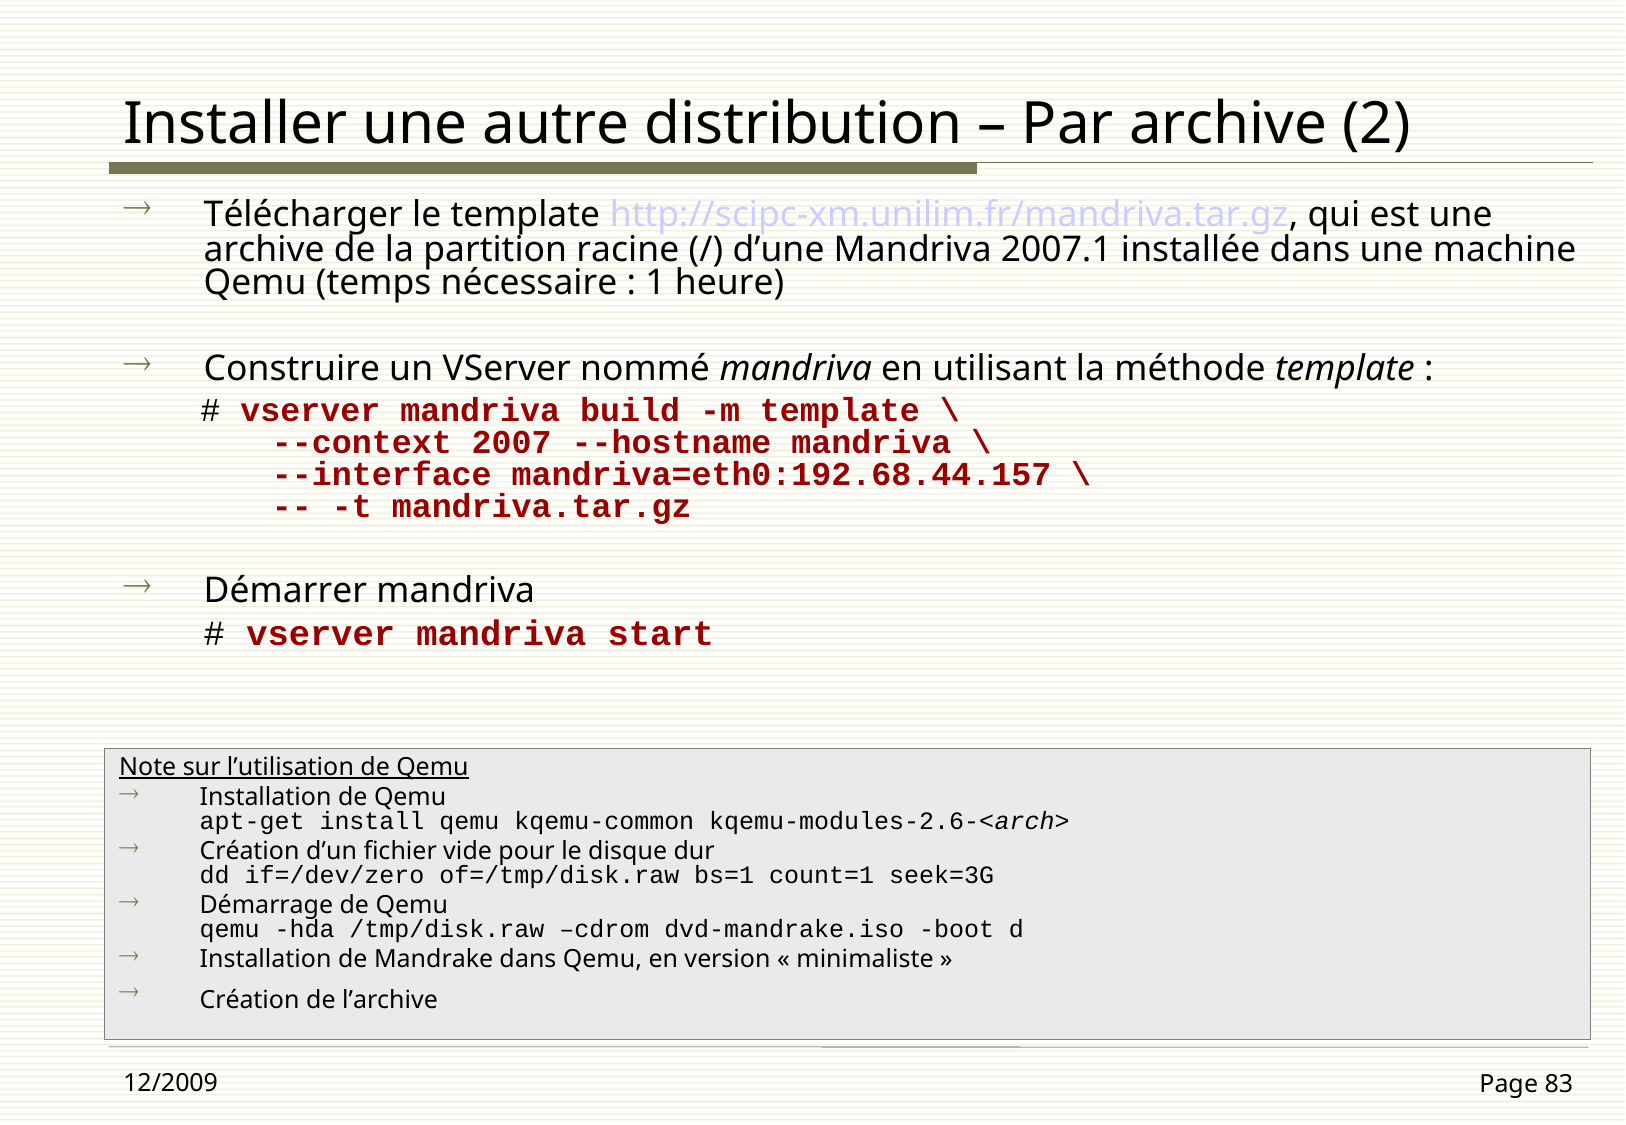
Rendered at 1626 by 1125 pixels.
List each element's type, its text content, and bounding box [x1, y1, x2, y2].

title Installer une autre distribution – Par archive (2)‏ [108, 12, 1596, 163]
list Télécharger le template http://scipc-xm.unilim.fr/mandriva.tar.gz, qui est une archive de la partition racine (/) d’une Mandriva 2007.1 installée dans une machine Qemu (temps nécessaire : 1 heure) Construire un VServer nommé mandriva en utilisant la méthode template : # vserver mandriva build -m template \ --context 2007 --hostname mandriva \ --interface mandriva=eth0:192.68.44.157 \ -- -t mandriva.tar.gz Démarrer mandriva # vserver mandriva start [108, 187, 1595, 683]
picture [0, 0, 1626, 1125]
text_box Note sur l’utilisation de Qemu Installation de Qemu apt-get install qemu kqemu-common kqemu-modules-2.6-<arch> Création d’un fichier vide pour le disque dur dd if=/dev/zero of=/tmp/disk.raw bs=1 count=1 seek=3G Démarrage de Qemu qemu -hda /tmp/disk.raw –cdrom dvd-mandrake.iso -boot d Installation de Mandrake dans Qemu, en version « minimaliste » Création de l’archive [104, 748, 1591, 1040]
